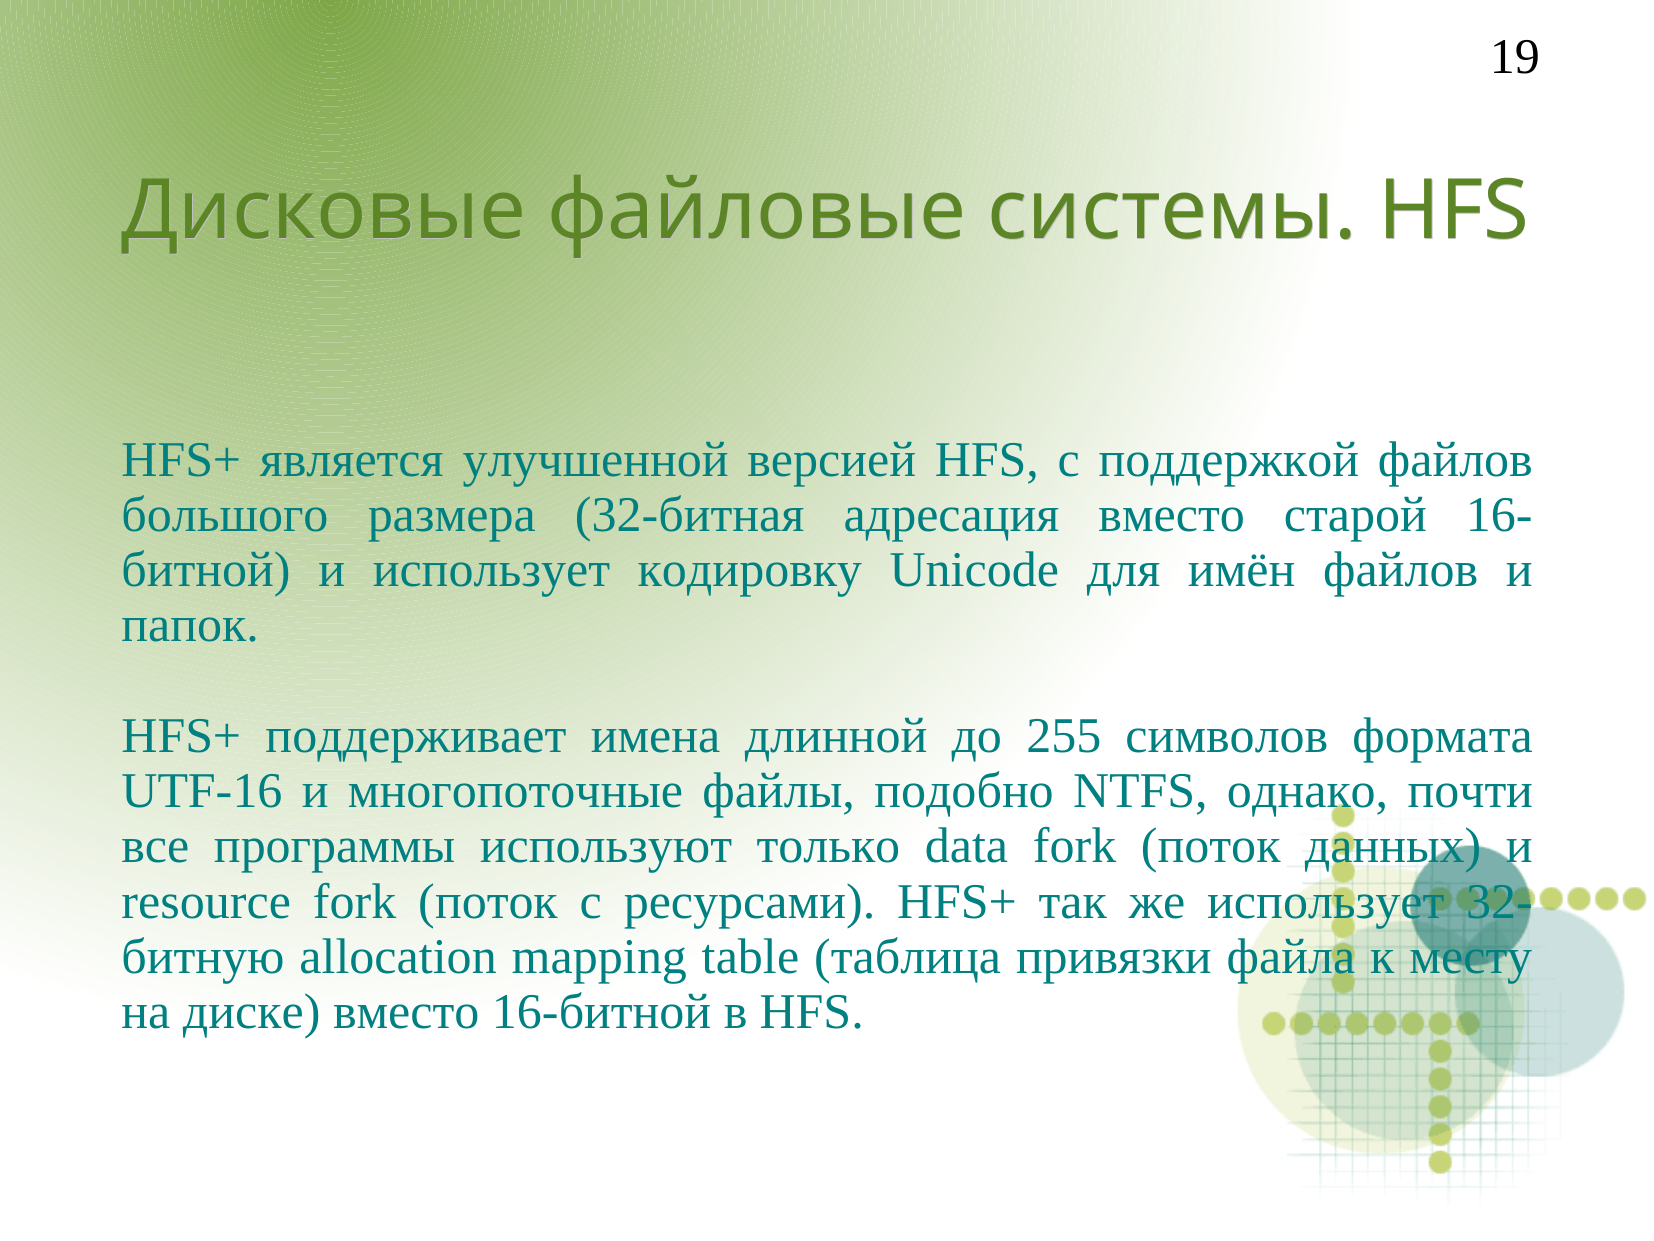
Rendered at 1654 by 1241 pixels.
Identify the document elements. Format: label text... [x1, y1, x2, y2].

text_box [1500, 29, 1654, 89]
picture [1224, 792, 1654, 1211]
title Дисковые файловые системы. HFS [121, 102, 1534, 311]
subtitle HFS+ является улучшенной версией HFS, с поддержкой файлов большого размера (32-битная адресация вместо старой 16-битной) и использует кодировку Unicode для имён файлов и папок. HFS+ поддерживает имена длинной до 255 символов формата UTF-16 и многопоточные файлы, подобно NTFS, однако, почти все программы используют только data fork (поток данных) и resource fork (поток с ресурсами). HFS+ так же использует 32-битную allocation mapping table (таблица привязки файла к месту на диске) вместо 16-битной в HFS. [121, 344, 1534, 1127]
